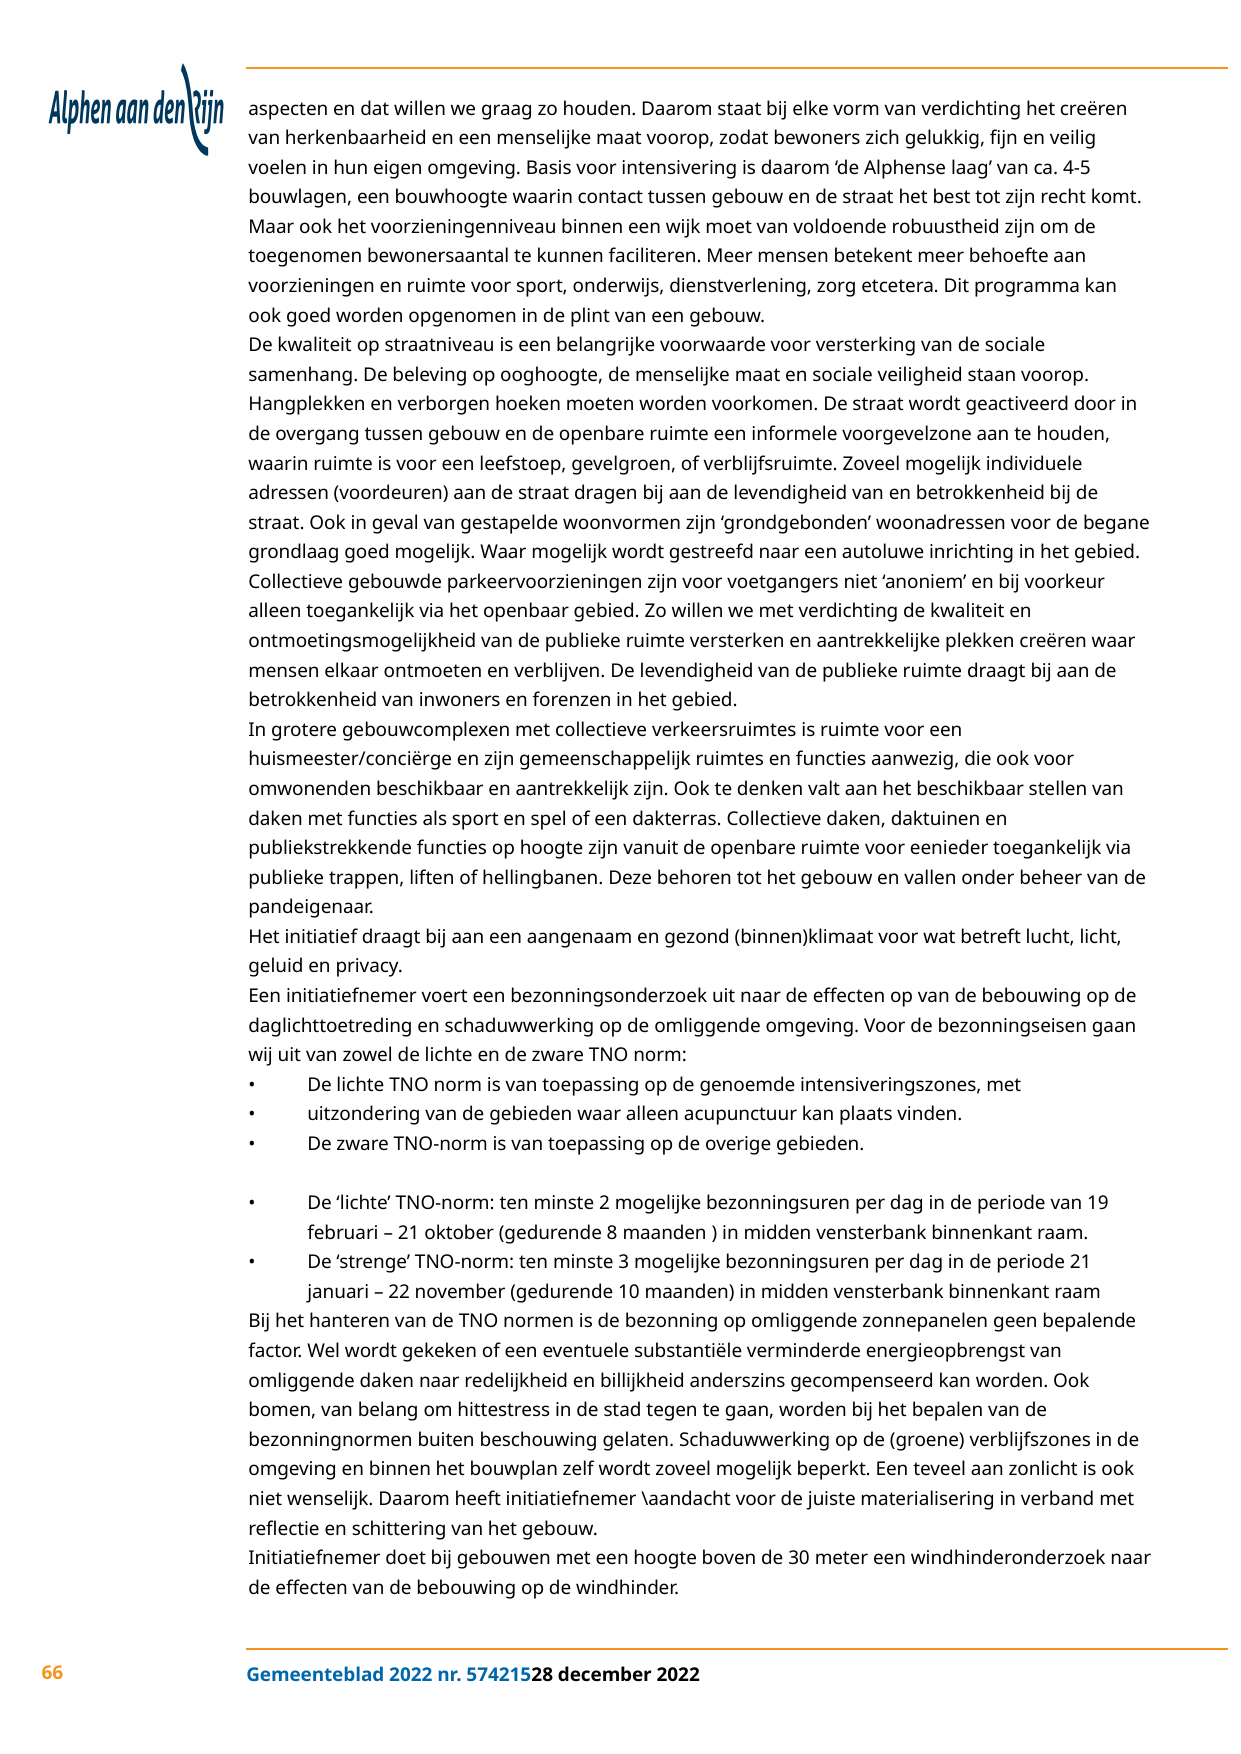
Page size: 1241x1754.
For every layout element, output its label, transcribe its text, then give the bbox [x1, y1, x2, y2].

text Bij het hanteren van de TNO normen is de bezonning op omliggende zonnepanelen geen bepalende factor. Wel wordt gekeken of een eventuele substantiële verminderde energieopbrengst van omliggende daken naar redelijkheid en billijkheid anderszins gecompenseerd kan worden. Ook bomen, van belang om hittestress in de stad tegen te gaan, worden bij het bepalen van de bezonningnormen buiten beschouwing gelaten. Schaduwwerking op de (groene) verblijfszones in de omgeving en binnen het bouwplan zelf wordt zoveel mogelijk beperkt. Een teveel aan zonlicht is ook niet wenselijk. Daarom heeft initiatiefnemer \aandacht voor de juiste materialisering in verband met reflectie en schittering van het gebouw. [248, 1308, 1152, 1541]
text aspecten en dat willen we graag zo houden. Daarom staat bij elke vorm van verdichting het creëren van herkenbaarheid en een menselijke maat voorop, zodat bewoners zich gelukkig, fijn en veilig voelen in hun eigen omgeving. Basis voor intensivering is daarom ‘de Alphense laag’ van ca. 4-5 bouwlagen, een bouwhoogte waarin contact tussen gebouw en de straat het best tot zijn recht komt. Maar ook het voorzieningenniveau binnen een wijk moet van voldoende robuustheid zijn om de toegenomen bewonersaantal te kunnen faciliteren. Meer mensen betekent meer behoefte aan voorzieningen en ruimte voor sport, onderwijs, dienstverlening, zorg etcetera. Dit programma kan ook goed worden opgenomen in de plint van een gebouw. [248, 95, 1152, 328]
list De zware TNO-norm is van toepassing op de overige gebieden. [248, 1130, 1152, 1156]
picture [41, 47, 231, 172]
text De kwaliteit op straatniveau is een belangrijke voorwaarde voor versterking van de sociale samenhang. De beleving op ooghoogte, de menselijke maat en sociale veiligheid staan voorop. Hangplekken en verborgen hoeken moeten worden voorkomen. De straat wordt geactiveerd door in de overgang tussen gebouw en de openbare ruimte een informele voorgevelzone aan te houden, waarin ruimte is voor een leefstoep, gevelgroen, of verblijfsruimte. Zoveel mogelijk individuele adressen (voordeuren) aan de straat dragen bij aan de levendigheid van en betrokkenheid bij de straat. Ook in geval van gestapelde woonvormen zijn ‘grondgebonden’ woonadressen voor de begane grondlaag goed mogelijk. Waar mogelijk wordt gestreefd naar een autoluwe inrichting in het gebied. [248, 331, 1152, 564]
text Initiatiefnemer doet bij gebouwen met een hoogte boven de 30 meter een windhinderonderzoek naar de effecten van de bebouwing op de windhinder. [248, 1544, 1152, 1600]
text Een initiatiefnemer voert een bezonningsonderzoek uit naar de effecten op van de bebouwing op de daglichttoetreding en schaduwwerking op de omliggende omgeving. Voor de bezonningseisen gaan wij uit van zowel de lichte en de zware TNO norm: [248, 982, 1152, 1067]
text Het initiatief draagt bij aan een aangenaam en gezond (binnen)klimaat voor wat betreft lucht, licht, geluid en privacy. [248, 923, 1152, 978]
list De ‘lichte’ TNO-norm: ten minste 2 mogelijke bezonningsuren per dag in de periode van 19 februari – 21 oktober (gedurende 8 maanden ) in midden vensterbank binnenkant raam. [248, 1189, 1152, 1245]
text Collectieve gebouwde parkeervoorzieningen zijn voor voetgangers niet ‘anoniem’ en bij voorkeur alleen toegankelijk via het openbaar gebied. Zo willen we met verdichting de kwaliteit en ontmoetingsmogelijkheid van de publieke ruimte versterken en aantrekkelijke plekken creëren waar mensen elkaar ontmoeten en verblijven. De levendigheid van de publieke ruimte draagt bij aan de betrokkenheid van inwoners en forenzen in het gebied. [248, 568, 1152, 712]
list uitzondering van de gebieden waar alleen acupunctuur kan plaats vinden. [248, 1101, 1152, 1126]
text In grotere gebouwcomplexen met collectieve verkeersruimtes is ruimte voor een huismeester/conciërge en zijn gemeenschappelijk ruimtes en functies aanwezig, die ook voor omwonenden beschikbaar en aantrekkelijk zijn. Ook te denken valt aan het beschikbaar stellen van daken met functies als sport en spel of een dakterras. Collectieve daken, daktuinen en publiekstrekkende functies op hoogte zijn vanuit de openbare ruimte voor eenieder toegankelijk via publieke trappen, liften of hellingbanen. Deze behoren tot het gebouw en vallen onder beheer van de pandeigenaar. [248, 716, 1152, 919]
list De lichte TNO norm is van toepassing op de genoemde intensiveringszones, met [248, 1071, 1152, 1097]
list De ‘strenge’ TNO-norm: ten minste 3 mogelijke bezonningsuren per dag in de periode 21 januari – 22 november (gedurende 10 maanden) in midden vensterbank binnenkant raam [248, 1248, 1152, 1304]
